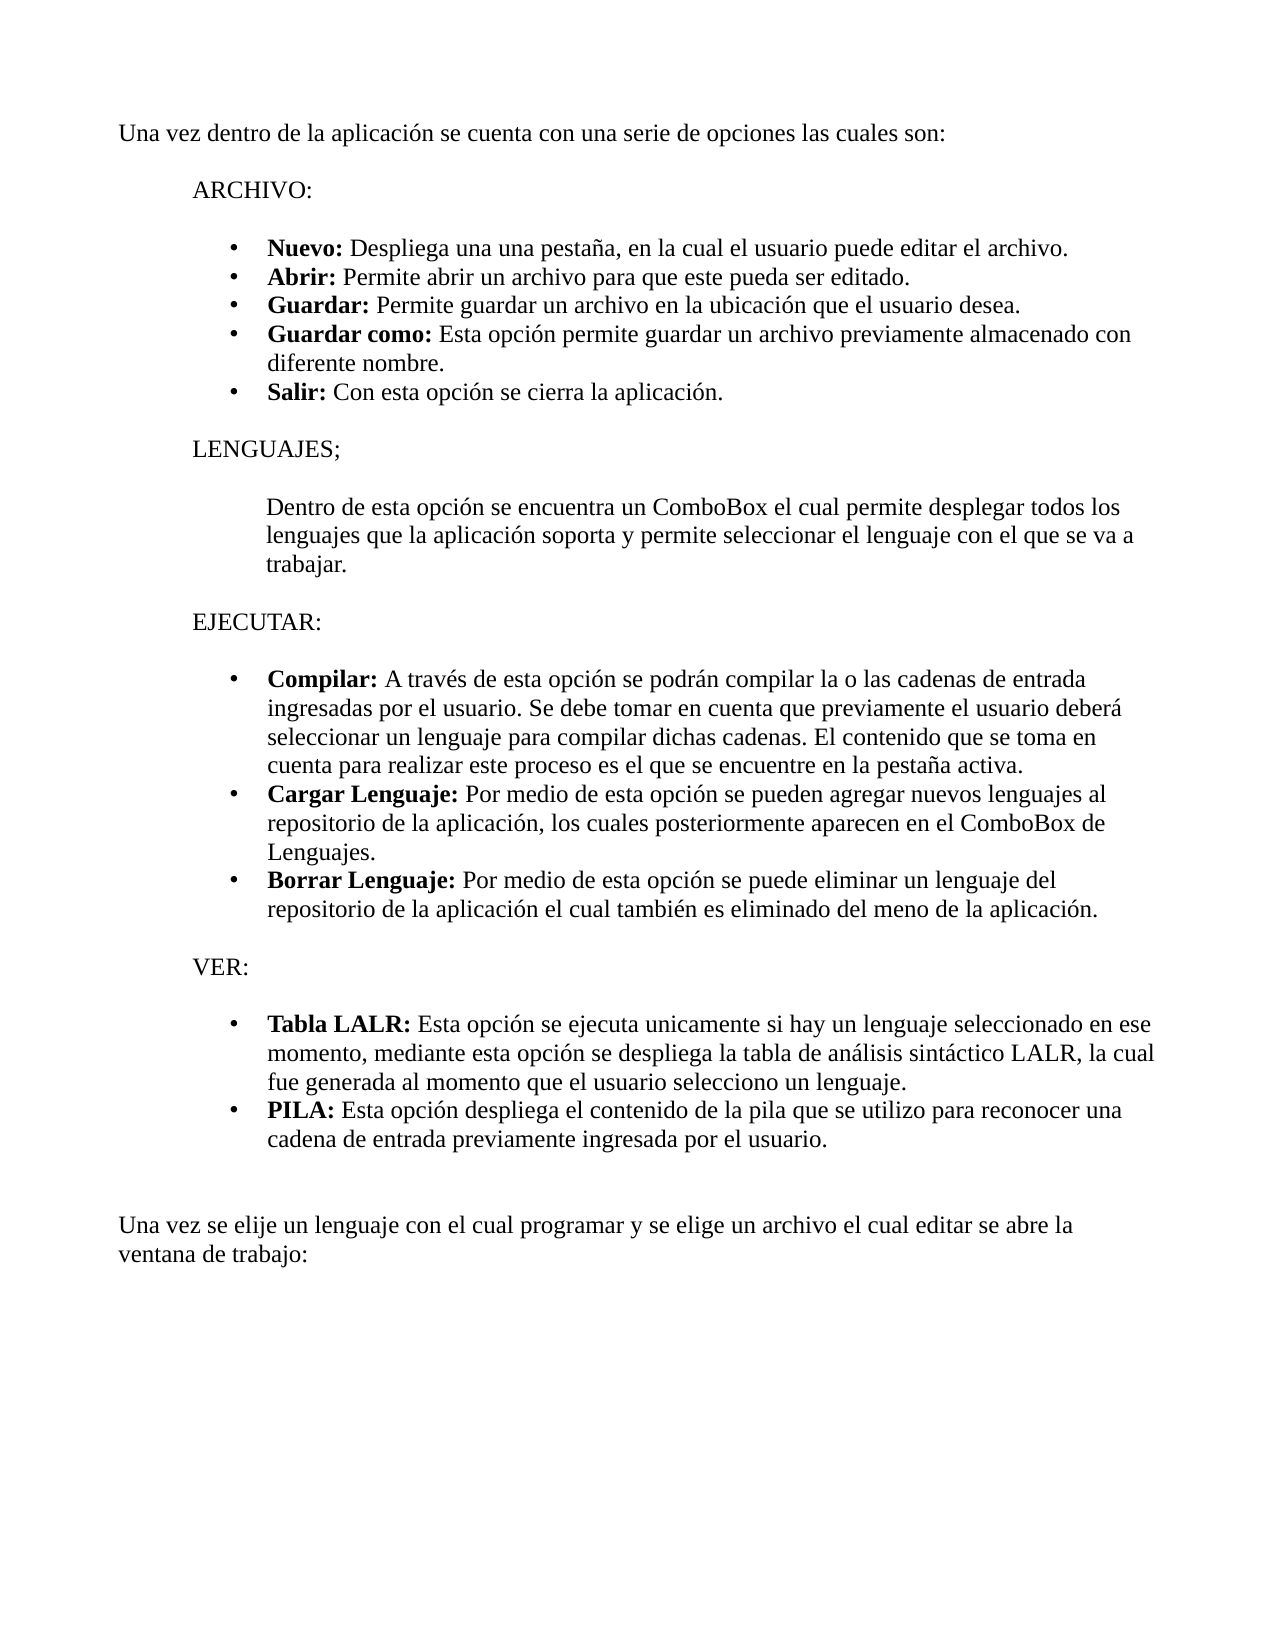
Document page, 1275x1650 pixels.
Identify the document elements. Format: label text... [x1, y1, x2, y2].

list Guardar como: Esta opción permite guardar un archivo previamente almacenado con diferente nombre. [229, 319, 1157, 377]
list Cargar Lenguaje: Por medio de esta opción se pueden agregar nuevos lenguajes al repositorio de la aplicación, los cuales posteriormente aparecen en el ComboBox de Lenguajes. [229, 779, 1157, 866]
list Abrir: Permite abrir un archivo para que este pueda ser editado. [229, 262, 1157, 291]
list Compilar: A través de esta opción se podrán compilar la o las cadenas de entrada ingresadas por el usuario. Se debe tomar en cuenta que previamente el usuario deberá seleccionar un lenguaje para compilar dichas cadenas. El contenido que se toma en cuenta para realizar este proceso es el que se encuentre en la pestaña activa. [229, 664, 1157, 779]
text ARCHIVO: [118, 176, 1157, 204]
text VER: [118, 952, 1157, 981]
list Tabla LALR: Esta opción se ejecuta unicamente si hay un lenguaje seleccionado en ese momento, mediante esta opción se despliega la tabla de análisis sintáctico LALR, la cual fue generada al momento que el usuario selecciono un lenguaje. [229, 1009, 1157, 1096]
list PILA: Esta opción despliega el contenido de la pila que se utilizo para reconocer una cadena de entrada previamente ingresada por el usuario. [229, 1096, 1157, 1153]
text Una vez dentro de la aplicación se cuenta con una serie de opciones las cuales son: [118, 118, 1157, 147]
text Una vez se elije un lenguaje con el cual programar y se elige un archivo el cual editar se abre la ventana de trabajo: [118, 1211, 1157, 1268]
list Guardar: Permite guardar un archivo en la ubicación que el usuario desea. [229, 291, 1157, 319]
text lenguajes que la aplicación soporta y permite seleccionar el lenguaje con el que se va a trabajar. [118, 521, 1157, 578]
list Nuevo: Despliega una una pestaña, en la cual el usuario puede editar el archivo. [229, 233, 1157, 262]
list Salir: Con esta opción se cierra la aplicación. [229, 377, 1157, 406]
list Borrar Lenguaje: Por medio de esta opción se puede eliminar un lenguaje del repositorio de la aplicación el cual también es eliminado del meno de la aplicación. [229, 866, 1157, 923]
text EJECUTAR: [118, 607, 1157, 636]
text Dentro de esta opción se encuentra un ComboBox el cual permite desplegar todos los [118, 492, 1157, 521]
text LENGUAJES; [118, 434, 1157, 463]
